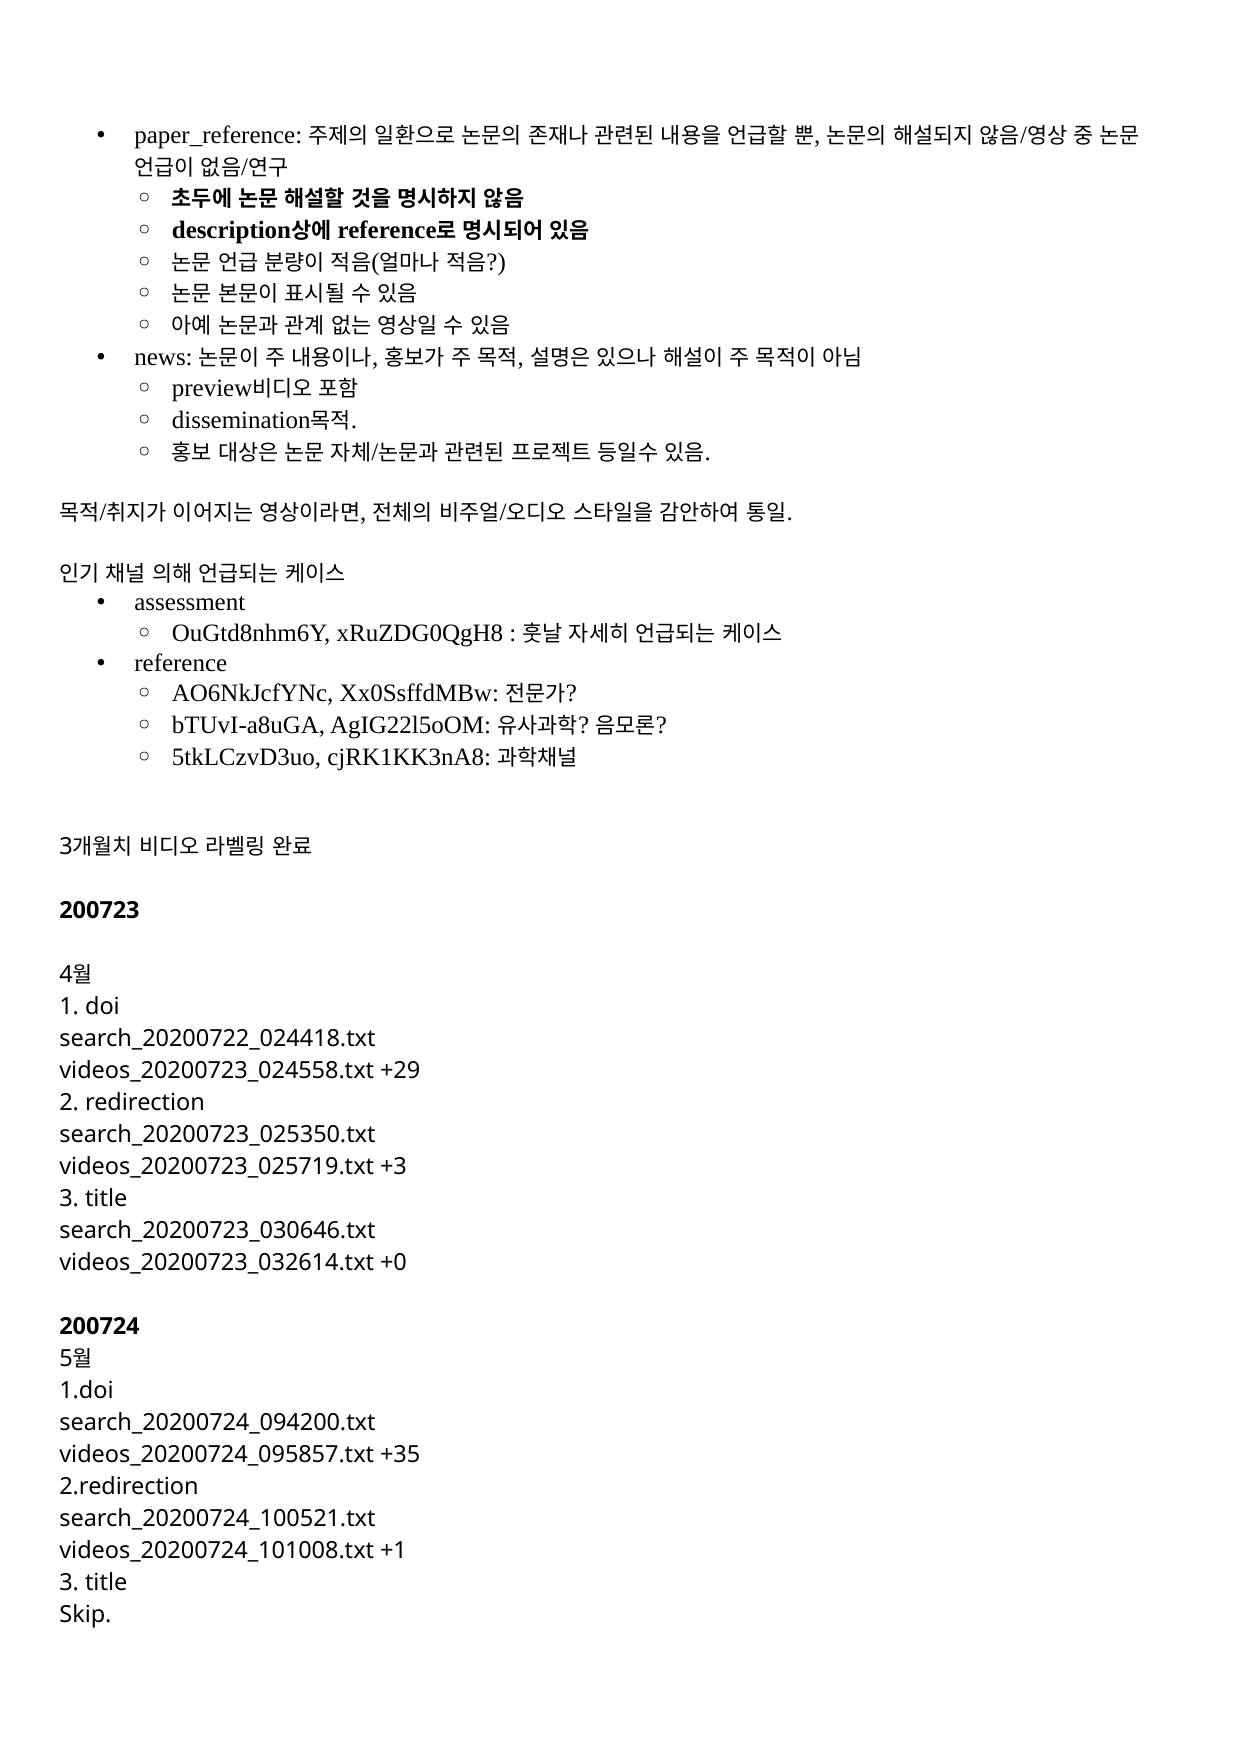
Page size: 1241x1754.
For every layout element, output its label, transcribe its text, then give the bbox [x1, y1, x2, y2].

text search_20200723_025350.txt [59, 1117, 1181, 1149]
list dissemination목적. [134, 403, 1181, 435]
list description상에 reference로 명시되어 있음 [134, 213, 1181, 245]
list paper_reference: 주제의 일환으로 논문의 존재나 관련된 내용을 언급할 뿐, 논문의 해설되지 않음/영상 중 논문 언급이 없음/연구 [97, 118, 1181, 181]
list OuGtd8nhm6Y, xRuZDG0QgH8 : 훗날 자세히 언급되는 케이스 [134, 616, 1181, 648]
list preview비디오 포함 [134, 371, 1181, 403]
list 5tkLCzvD3uo, cjRK1KK3nA8: 과학채널 [134, 740, 1181, 771]
list AO6NkJcfYNc, Xx0SsffdMBw: 전문가? [134, 676, 1181, 708]
text videos_20200724_095857.txt +35 [59, 1437, 1181, 1469]
text 2.redirection [59, 1469, 1181, 1501]
list reference [97, 648, 1181, 676]
list news: 논문이 주 내용이나, 홍보가 주 목적, 설명은 있으나 해설이 주 목적이 아님 [97, 340, 1181, 371]
text 5월 [59, 1341, 1181, 1373]
text search_20200723_030646.txt [59, 1213, 1181, 1245]
text 3. title [59, 1181, 1181, 1213]
text 목적/취지가 이어지는 영상이라면, 전체의 비주얼/오디오 스타일을 감안하여 통일. [59, 495, 1181, 527]
list 홍보 대상은 논문 자체/논문과 관련된 프로젝트 등일수 있음. [134, 435, 1181, 466]
list 아예 논문과 관계 없는 영상일 수 있음 [134, 308, 1181, 340]
text 2. redirection [59, 1085, 1181, 1117]
list 논문 언급 분량이 적음(얼마나 적음?) [134, 245, 1181, 276]
text videos_20200723_024558.txt +29 [59, 1053, 1181, 1085]
text search_20200722_024418.txt [59, 1021, 1181, 1053]
text videos_20200724_101008.txt +1 [59, 1533, 1181, 1565]
text 4월 [59, 957, 1181, 989]
text 200724 [59, 1309, 1181, 1341]
text 200723 [59, 893, 1181, 925]
text 1. doi [59, 989, 1181, 1021]
text search_20200724_094200.txt [59, 1406, 1181, 1437]
text videos_20200723_025719.txt +3 [59, 1149, 1181, 1181]
list 초두에 논문 해설할 것을 명시하지 않음 [134, 181, 1181, 213]
text 1.doi [59, 1373, 1181, 1406]
text 3개월치 비디오 라벨링 완료 [59, 829, 1181, 861]
list assessment [97, 587, 1181, 616]
text search_20200724_100521.txt [59, 1501, 1181, 1533]
list bTUvI-a8uGA, AgIG22l5oOM: 유사과학? 음모론? [134, 708, 1181, 740]
text 3. title [59, 1565, 1181, 1597]
text 인기 채널 의해 언급되는 케이스 [59, 556, 1181, 587]
list 논문 본문이 표시될 수 있음 [134, 276, 1181, 308]
text Skip. [59, 1597, 1181, 1629]
text videos_20200723_032614.txt +0 [59, 1245, 1181, 1277]
